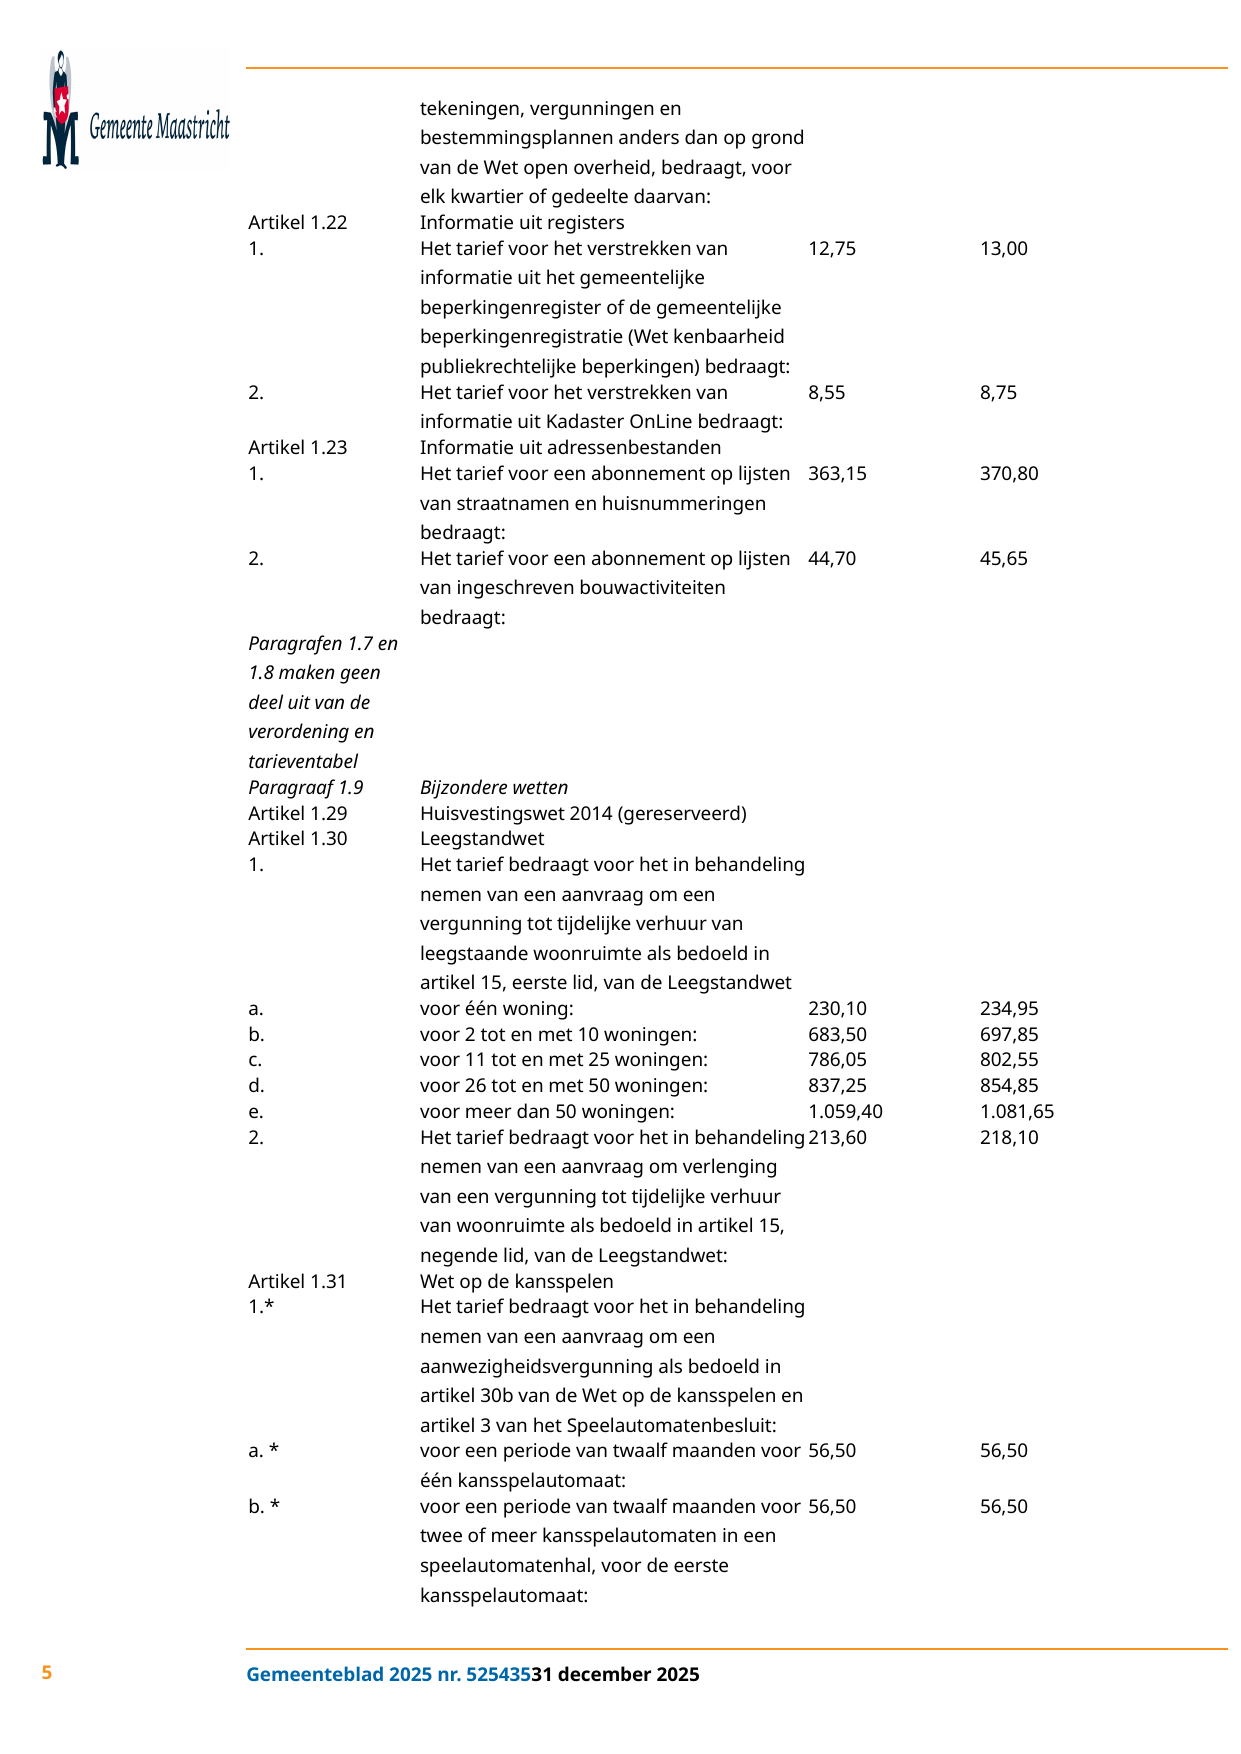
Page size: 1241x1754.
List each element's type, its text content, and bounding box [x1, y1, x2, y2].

table_cell [248, 95, 420, 209]
table_cell 2. [248, 545, 420, 630]
table_cell 230,10 [808, 995, 980, 1021]
table_cell voor 11 tot en met 25 woningen: [420, 1047, 808, 1072]
table_cell Het tarief bedraagt voor het in behandeling nemen van een aanvraag om een vergunning tot tijdelijke verhuur van leegstaande woonruimte als bedoeld in artikel 15, eerste lid, van de Leegstandwet [420, 851, 808, 995]
table_cell 56,50 [980, 1438, 1152, 1493]
table_cell Informatie uit adressenbestanden [420, 434, 808, 460]
table_cell Paragrafen 1.7 en 1.8 maken geen deel uit van de verordening en tarieventabel [248, 630, 420, 774]
table_cell [980, 774, 1152, 800]
table_cell voor één woning: [420, 995, 808, 1021]
table_cell Het tarief voor het verstrekken van informatie uit Kadaster OnLine bedraagt: [420, 379, 808, 434]
table_cell 802,55 [980, 1047, 1152, 1072]
table_cell [808, 434, 980, 460]
table_cell [980, 95, 1152, 209]
table_cell voor 26 tot en met 50 woningen: [420, 1073, 808, 1098]
table_cell 8,75 [980, 379, 1152, 434]
table_cell tekeningen, vergunningen en bestemmingsplannen anders dan op grond van de Wet open overheid, bedraagt, voor elk kwartier of gedeelte daarvan: [420, 95, 808, 209]
table_cell 2. [248, 1124, 420, 1268]
table_cell 1.* [248, 1294, 420, 1438]
table_cell Bijzondere wetten [420, 774, 808, 800]
table_cell Het tarief voor een abonnement op lijsten van ingeschreven bouwactiviteiten bedraagt: [420, 545, 808, 630]
table_cell Huisvestingswet 2014 (gereserveerd) [420, 800, 808, 825]
table_cell 45,65 [980, 545, 1152, 630]
table_cell 56,50 [808, 1493, 980, 1607]
table_cell Het tarief voor een abonnement op lijsten van straatnamen en huisnummeringen bedraagt: [420, 460, 808, 545]
table_cell b. * [248, 1493, 420, 1607]
table_cell [808, 800, 980, 825]
table_cell [808, 630, 980, 774]
table_cell Het tarief bedraagt voor het in behandeling nemen van een aanvraag om verlenging van een vergunning tot tijdelijke verhuur van woonruimte als bedoeld in artikel 15, negende lid, van de Leegstandwet: [420, 1124, 808, 1268]
table_cell Leegstandwet [420, 825, 808, 851]
table_cell b. [248, 1021, 420, 1047]
table_cell 218,10 [980, 1124, 1152, 1268]
table_cell 13,00 [980, 235, 1152, 379]
table_cell a. * [248, 1438, 420, 1493]
table_cell 12,75 [808, 235, 980, 379]
table_cell voor 2 tot en met 10 woningen: [420, 1021, 808, 1047]
table_cell d. [248, 1073, 420, 1098]
table_cell [980, 1294, 1152, 1438]
table_cell [808, 1294, 980, 1438]
table_cell e. [248, 1098, 420, 1124]
table_cell 56,50 [808, 1438, 980, 1493]
table_cell [980, 630, 1152, 774]
table_cell Artikel 1.30 [248, 825, 420, 851]
table_cell [980, 434, 1152, 460]
table_cell [808, 774, 980, 800]
table_cell [980, 800, 1152, 825]
table_cell 234,95 [980, 995, 1152, 1021]
table_cell [980, 825, 1152, 851]
table_cell voor een periode van twaalf maanden voor één kansspelautomaat: [420, 1438, 808, 1493]
table_cell Wet op de kansspelen [420, 1268, 808, 1294]
table_cell 213,60 [808, 1124, 980, 1268]
table_cell Artikel 1.29 [248, 800, 420, 825]
table_cell [808, 1268, 980, 1294]
table_cell 697,85 [980, 1021, 1152, 1047]
table_cell c. [248, 1047, 420, 1072]
table_cell [420, 630, 808, 774]
table_cell Informatie uit registers [420, 209, 808, 235]
table_cell [980, 209, 1152, 235]
table_cell 370,80 [980, 460, 1152, 545]
table_cell Het tarief bedraagt voor het in behandeling nemen van een aanvraag om een aanwezigheidsvergunning als bedoeld in artikel 30b van de Wet op de kansspelen en artikel 3 van het Speelautomatenbesluit: [420, 1294, 808, 1438]
table_cell 683,50 [808, 1021, 980, 1047]
table_cell [808, 851, 980, 995]
table_cell 837,25 [808, 1073, 980, 1098]
table_cell [808, 825, 980, 851]
table_cell Artikel 1.31 [248, 1268, 420, 1294]
table_cell 44,70 [808, 545, 980, 630]
table_cell Artikel 1.23 [248, 434, 420, 460]
table_cell 1. [248, 851, 420, 995]
table_cell 1.059,40 [808, 1098, 980, 1124]
table_cell 854,85 [980, 1073, 1152, 1098]
table_cell Paragraaf 1.9 [248, 774, 420, 800]
picture [41, 47, 231, 172]
table_cell 2. [248, 379, 420, 434]
table_cell 8,55 [808, 379, 980, 434]
table_cell 363,15 [808, 460, 980, 545]
table_cell Het tarief voor het verstrekken van informatie uit het gemeentelijke beperkingenregister of de gemeentelijke beperkingenregistratie (Wet kenbaarheid publiekrechtelijke beperkingen) bedraagt: [420, 235, 808, 379]
table_cell [808, 209, 980, 235]
table_cell 1.081,65 [980, 1098, 1152, 1124]
table_cell 1. [248, 460, 420, 545]
table_cell [980, 1268, 1152, 1294]
table_cell 786,05 [808, 1047, 980, 1072]
table_cell voor een periode van twaalf maanden voor twee of meer kansspelautomaten in een speelautomatenhal, voor de eerste kansspelautomaat: [420, 1493, 808, 1607]
table_cell [980, 851, 1152, 995]
table_cell a. [248, 995, 420, 1021]
table_cell 56,50 [980, 1493, 1152, 1607]
table_cell [808, 95, 980, 209]
table_cell voor meer dan 50 woningen: [420, 1098, 808, 1124]
table_cell Artikel 1.22 [248, 209, 420, 235]
table_cell 1. [248, 235, 420, 379]
